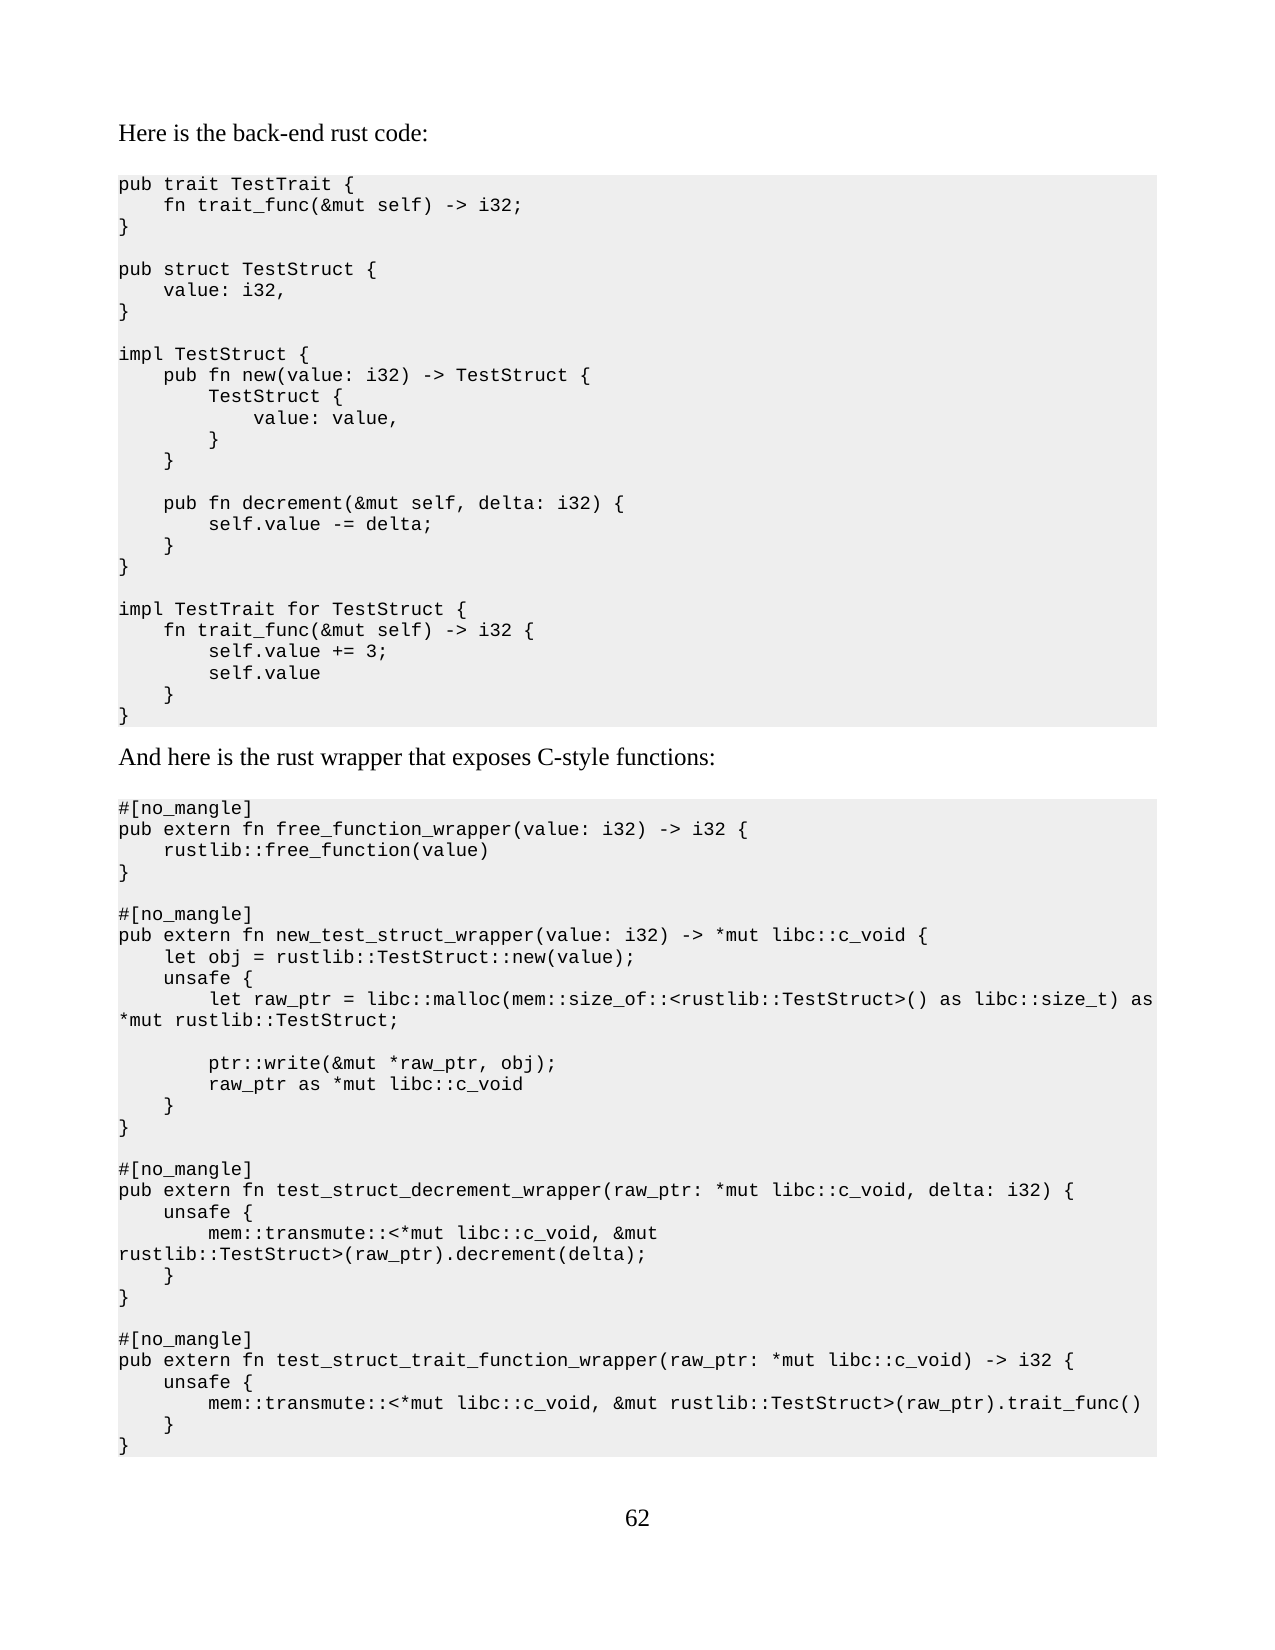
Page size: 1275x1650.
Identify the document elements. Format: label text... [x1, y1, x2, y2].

text } [118, 1415, 1157, 1436]
text pub fn new(value: i32) -> TestStruct { [118, 366, 1157, 387]
text pub extern fn new_test_struct_wrapper(value: i32) -> *mut libc::c_void { [118, 926, 1157, 947]
text } [118, 1436, 1157, 1457]
text } [118, 1096, 1157, 1117]
text #[no_mangle] [118, 905, 1157, 926]
text } [118, 862, 1157, 884]
text } [118, 430, 1157, 451]
text } [118, 706, 1157, 727]
text unsafe { [118, 1202, 1157, 1224]
text mem::transmute::<*mut libc::c_void, &mut rustlib::TestStruct>(raw_ptr).trait_func() [118, 1394, 1157, 1415]
text } [118, 1117, 1157, 1139]
text mem::transmute::<*mut libc::c_void, &mut rustlib::TestStruct>(raw_ptr).decrement(delta); [118, 1224, 1157, 1266]
text pub struct TestStruct { [118, 260, 1157, 281]
text pub fn decrement(&mut self, delta: i32) { [118, 493, 1157, 515]
text let raw_ptr = libc::malloc(mem::size_of::<rustlib::TestStruct>() as libc::size_t) as *mut rustlib::TestStruct; [118, 990, 1157, 1032]
text fn trait_func(&mut self) -> i32; [118, 196, 1157, 217]
text rustlib::free_function(value) [118, 841, 1157, 862]
text } [118, 451, 1157, 472]
text pub extern fn test_struct_trait_function_wrapper(raw_ptr: *mut libc::c_void) -> i32 { [118, 1351, 1157, 1372]
text fn trait_func(&mut self) -> i32 { [118, 621, 1157, 642]
text let obj = rustlib::TestStruct::new(value); [118, 947, 1157, 969]
text } [118, 557, 1157, 578]
text #[no_mangle] [118, 799, 1157, 820]
text } [118, 302, 1157, 323]
text pub extern fn test_struct_decrement_wrapper(raw_ptr: *mut libc::c_void, delta: i32) { [118, 1181, 1157, 1202]
text self.value [118, 663, 1157, 685]
text value: i32, [118, 281, 1157, 302]
text impl TestTrait for TestStruct { [118, 600, 1157, 621]
text unsafe { [118, 1372, 1157, 1394]
text value: value, [118, 408, 1157, 430]
text raw_ptr as *mut libc::c_void [118, 1075, 1157, 1096]
text unsafe { [118, 969, 1157, 990]
text And here is the rust wrapper that exposes C-style functions: [118, 742, 1157, 771]
text #[no_mangle] [118, 1160, 1157, 1181]
text self.value -= delta; [118, 515, 1157, 536]
text } [118, 685, 1157, 706]
text pub trait TestTrait { [118, 175, 1157, 196]
text } [118, 1266, 1157, 1287]
text Here is the back-end rust code: [118, 118, 1157, 147]
text ptr::write(&mut *raw_ptr, obj); [118, 1054, 1157, 1075]
text pub extern fn free_function_wrapper(value: i32) -> i32 { [118, 820, 1157, 841]
text #[no_mangle] [118, 1330, 1157, 1351]
text TestStruct { [118, 387, 1157, 408]
text } [118, 1287, 1157, 1309]
text } [118, 536, 1157, 557]
text impl TestStruct { [118, 345, 1157, 366]
text self.value += 3; [118, 642, 1157, 663]
text } [118, 217, 1157, 238]
